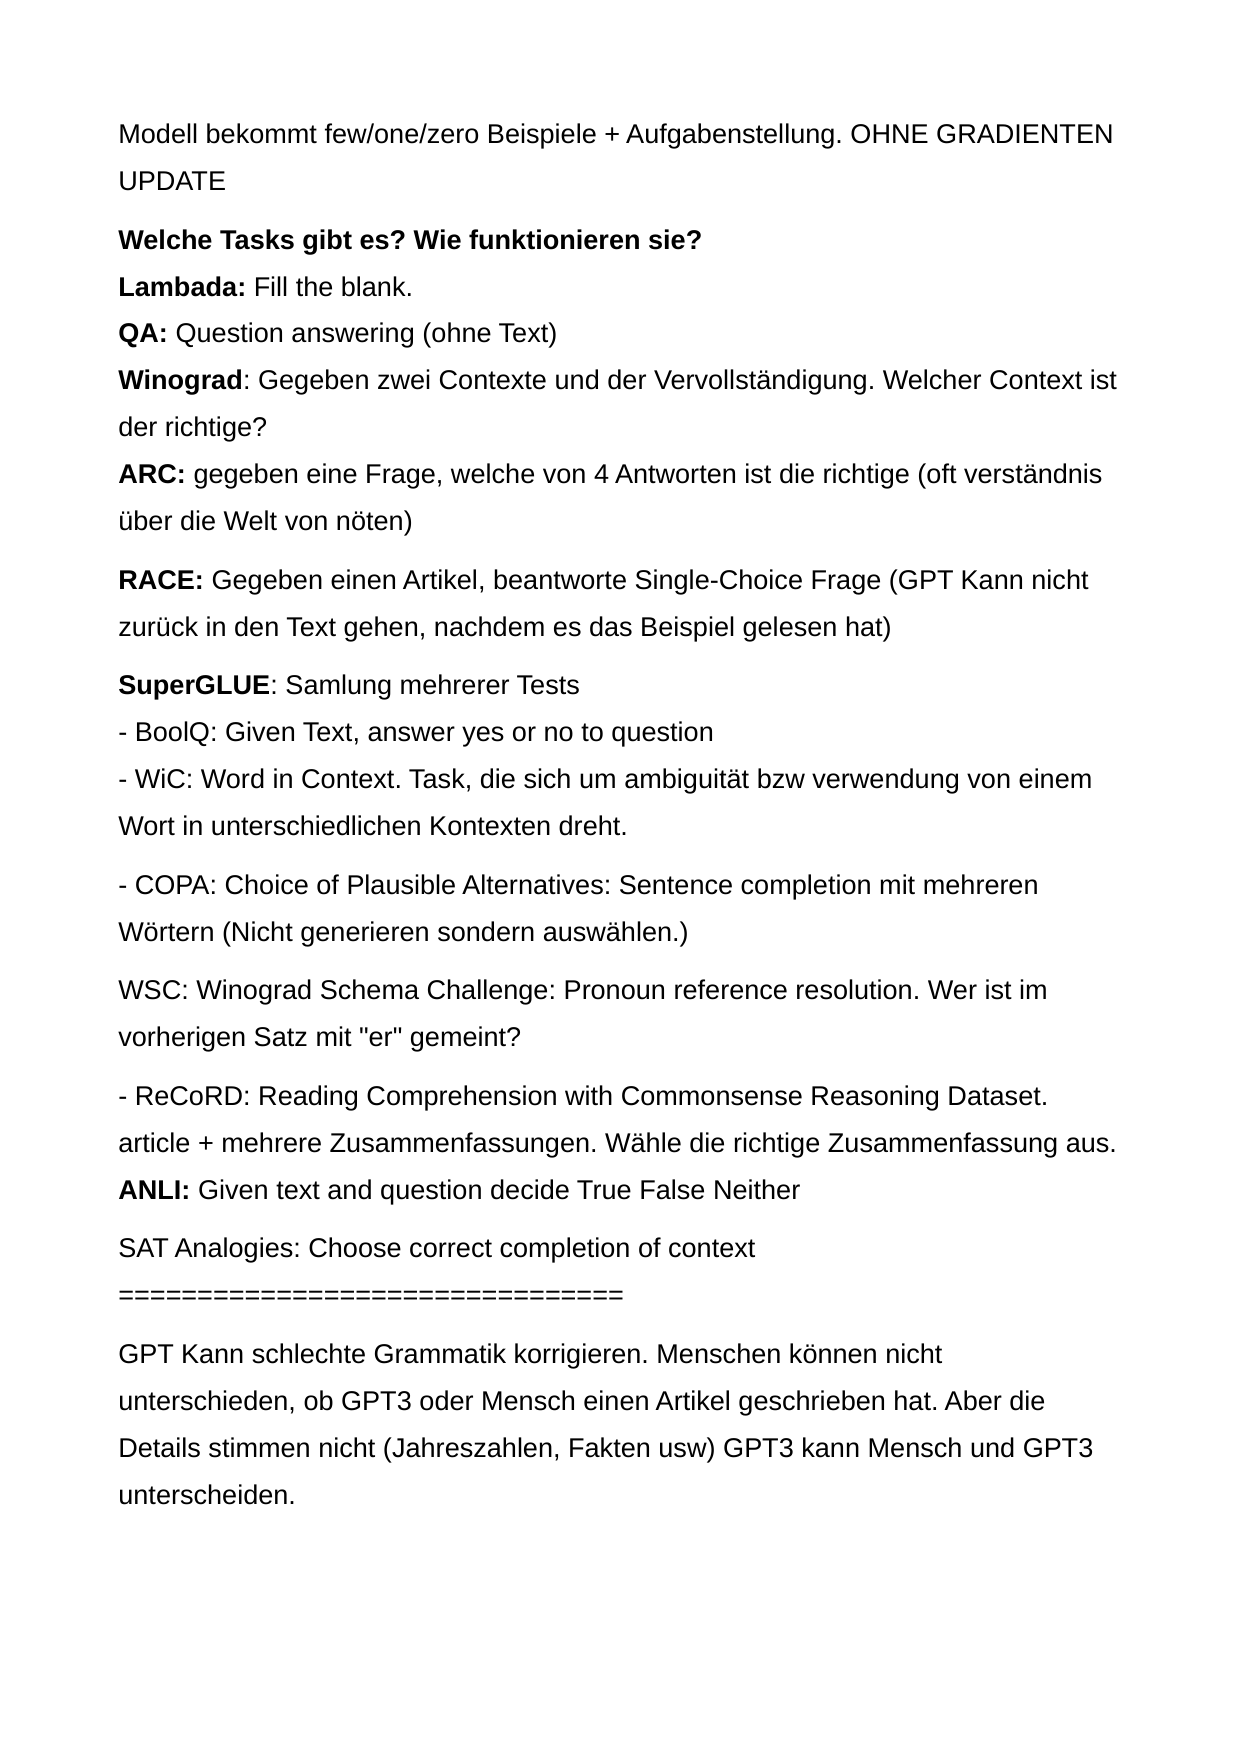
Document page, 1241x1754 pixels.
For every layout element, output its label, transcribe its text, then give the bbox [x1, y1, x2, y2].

text SuperGLUE: Samlung mehrerer Tests - BoolQ: Given Text, answer yes or no to question - WiC: Word in Context. Task, die sich um ambiguität bzw verwendung von einem Wort in unterschiedlichen Kontexten dreht. [118, 669, 1122, 841]
text WSC: Winograd Schema Challenge: Pronoun reference resolution. Wer ist im vorherigen Satz mit "er" gemeint? [118, 974, 1122, 1052]
text - ReCoRD: Reading Comprehension with Commonsense Reasoning Dataset. article + mehrere Zusammenfassungen. Wähle die richtige Zusammenfassung aus. ANLI: Given text and question decide True False Neither [118, 1080, 1122, 1205]
text Welche Tasks gibt es? Wie funktionieren sie? Lambada: Fill the blank. QA: Question answering (ohne Text) Winograd: Gegeben zwei Contexte und der Vervollständigung. Welcher Context ist der richtige? ARC: gegeben eine Frage, welche von 4 Antworten ist die richtige (oft verständnis über die Welt von nöten) [118, 224, 1122, 536]
text - COPA: Choice of Plausible Alternatives: Sentence completion mit mehreren Wörtern (Nicht generieren sondern auswählen.) [118, 869, 1122, 947]
text RACE: Gegeben einen Artikel, beantworte Single-Choice Frage (GPT Kann nicht zurück in den Text gehen, nachdem es das Beispiel gelesen hat) [118, 564, 1122, 642]
text SAT Analogies: Choose correct completion of context ================================ [118, 1232, 1122, 1311]
text GPT Kann schlechte Grammatik korrigieren. Menschen können nicht unterschieden, ob GPT3 oder Mensch einen Artikel geschrieben hat. Aber die Details stimmen nicht (Jahreszahlen, Fakten usw) GPT3 kann Mensch und GPT3 unterscheiden. [118, 1338, 1122, 1510]
text Modell bekommt few/one/zero Beispiele + Aufgabenstellung. OHNE GRADIENTEN UPDATE [118, 118, 1122, 196]
